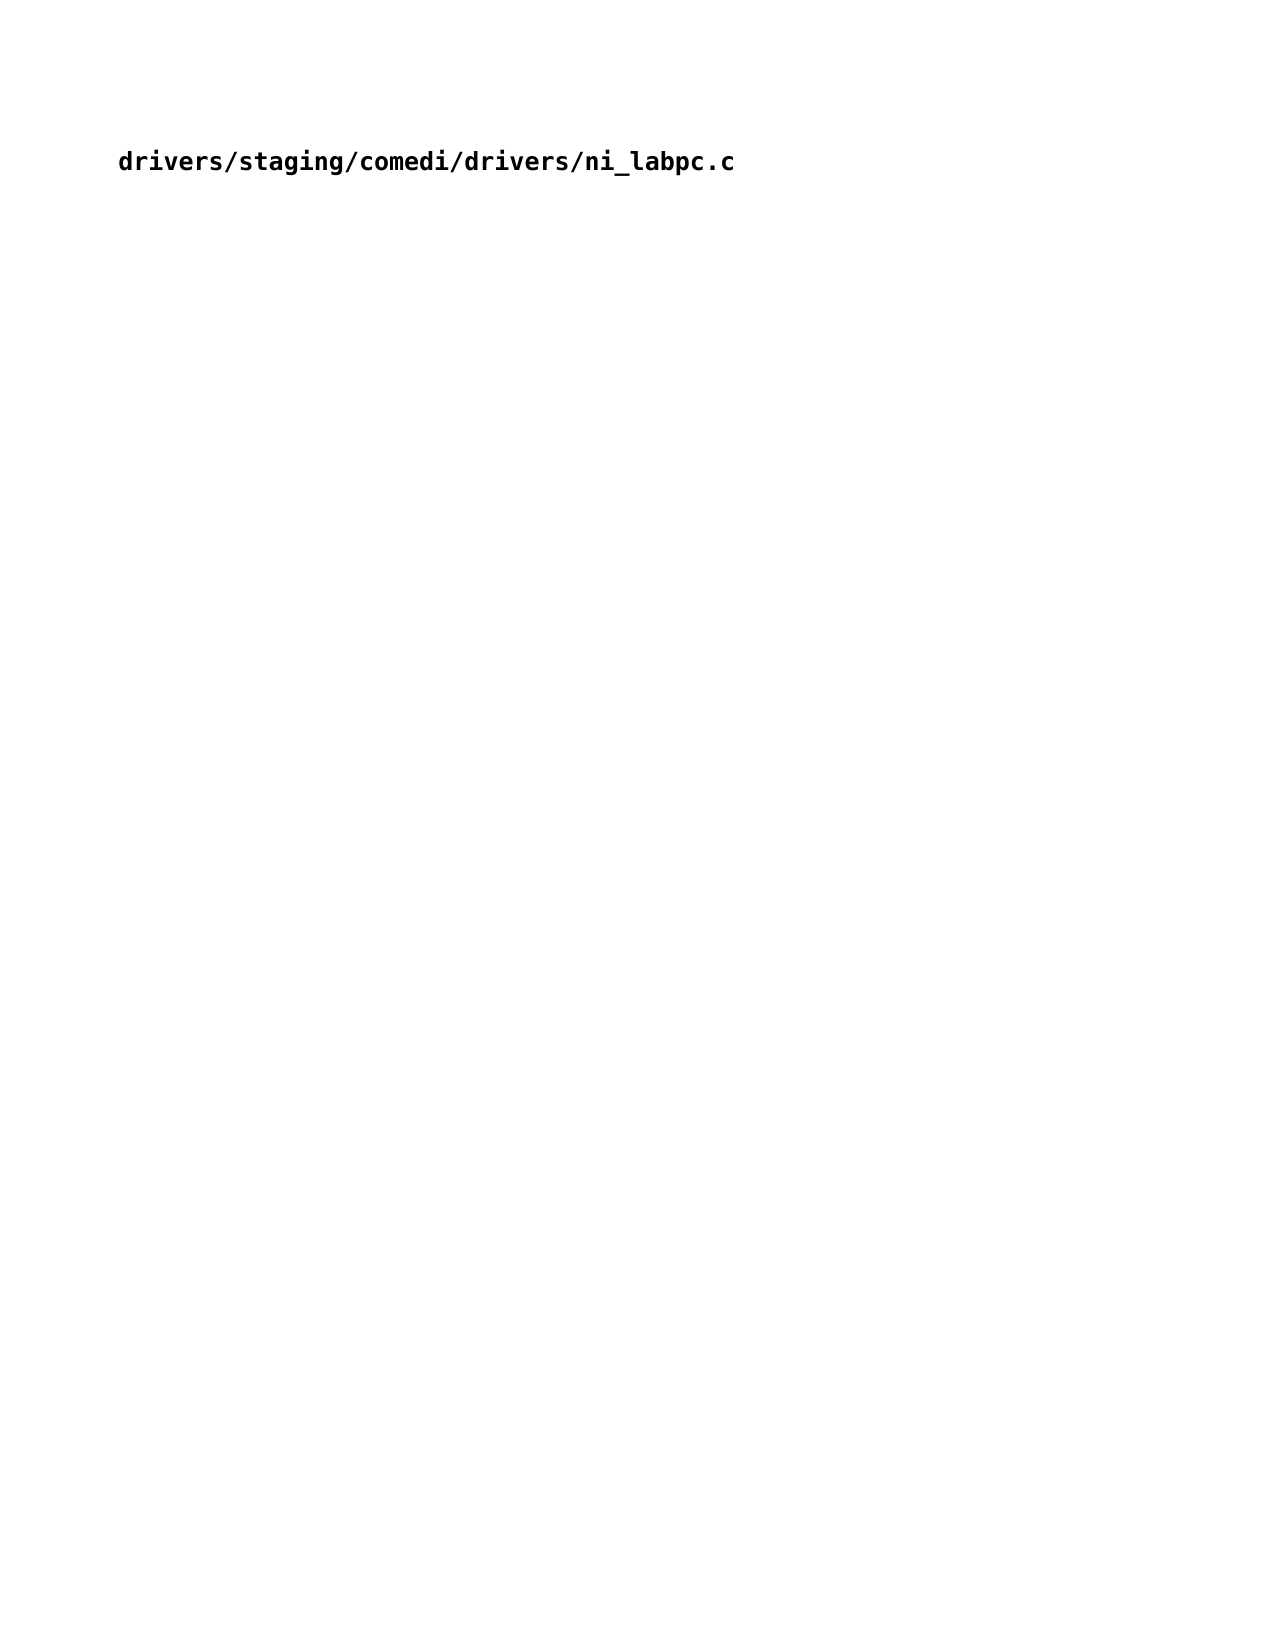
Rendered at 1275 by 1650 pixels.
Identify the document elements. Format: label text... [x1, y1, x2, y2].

text drivers/staging/comedi/drivers/ni_labpc.c [118, 147, 1157, 176]
